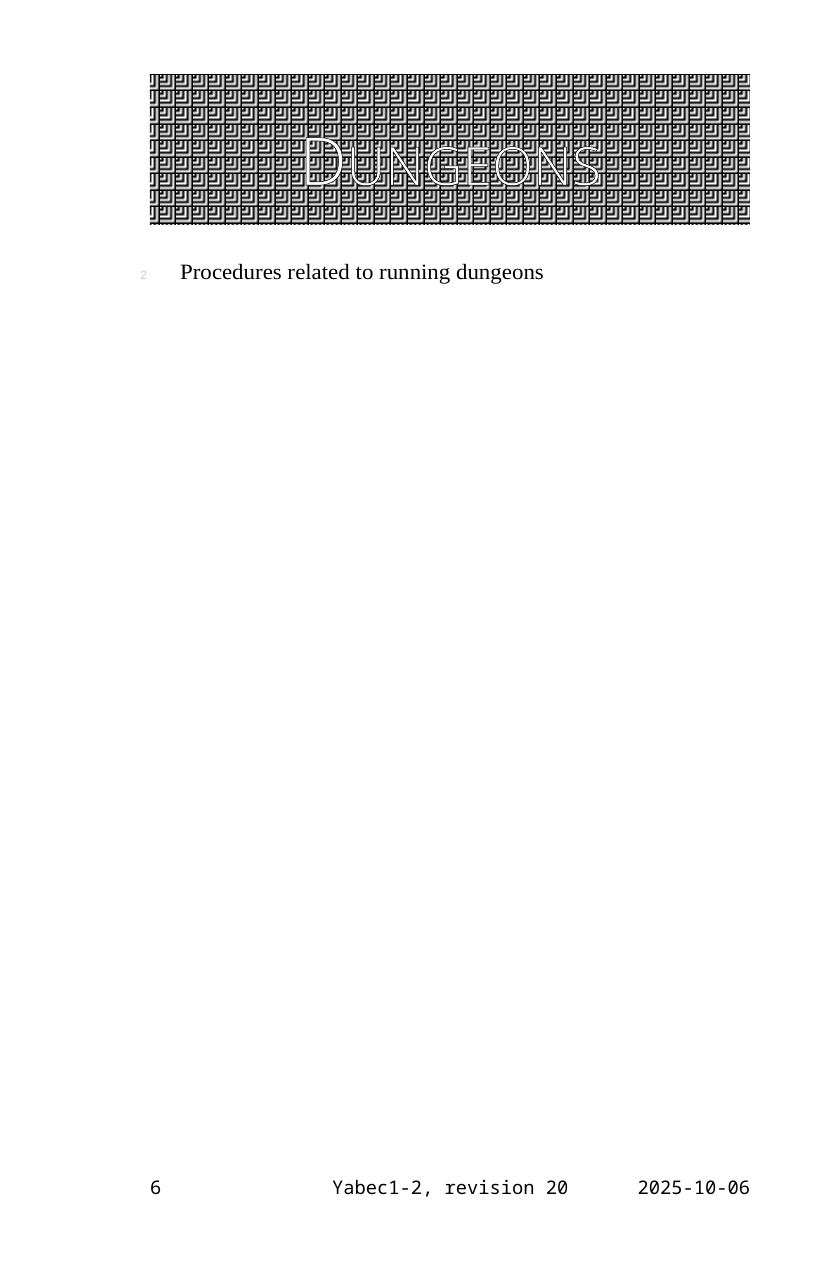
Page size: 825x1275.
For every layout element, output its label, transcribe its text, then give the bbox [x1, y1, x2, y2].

picture [149, 74, 750, 225]
text Procedures related to running dungeons [150, 260, 750, 284]
